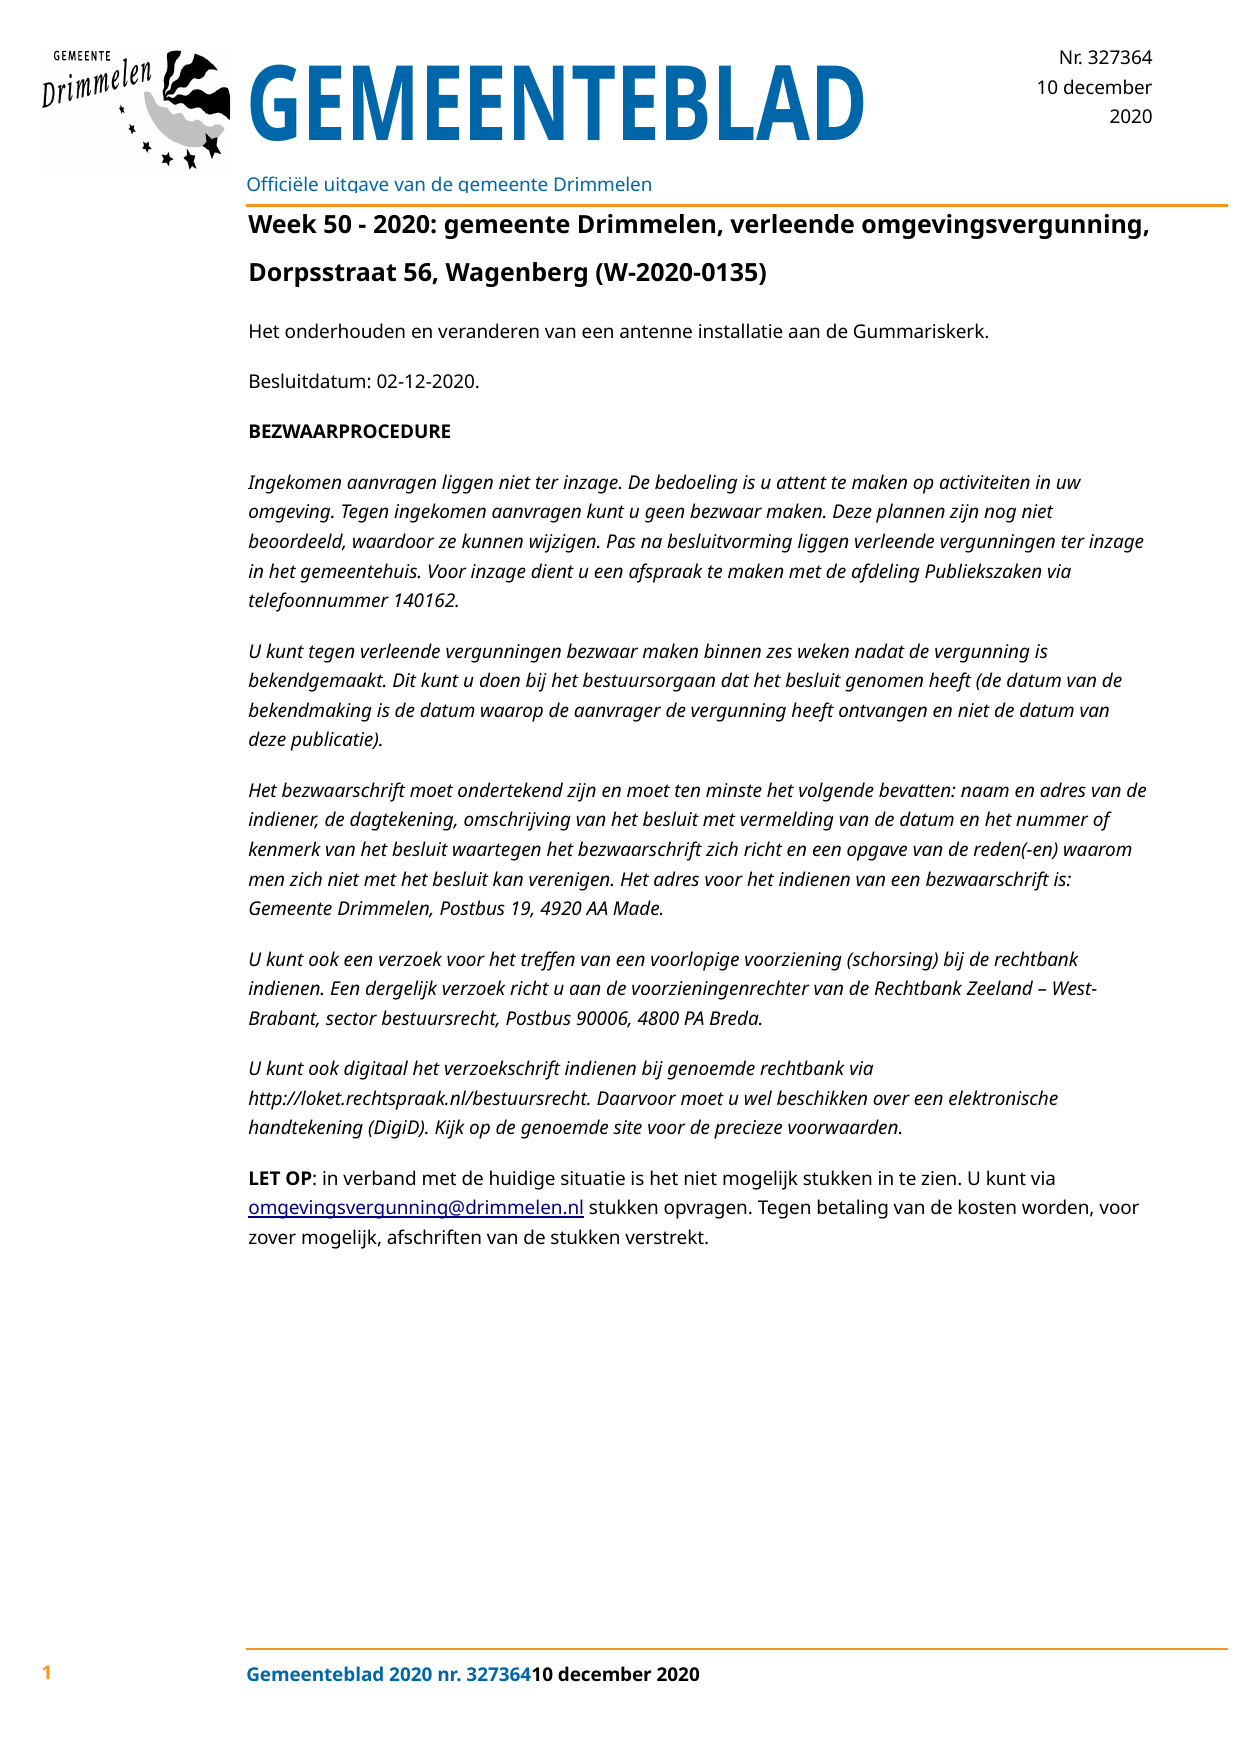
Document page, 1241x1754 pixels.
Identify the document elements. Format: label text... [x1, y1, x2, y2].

text U kunt ook een verzoek voor het treffen van een voorlopige voorziening (schorsing) bij de rechtbank indienen. Een dergelijk verzoek richt u aan de voorzieningenrechter van de Rechtbank Zeeland – West-Brabant, sector bestuursrecht, Postbus 90006, 4800 PA Breda. [248, 946, 1152, 1031]
picture [41, 47, 231, 172]
text Het onderhouden en veranderen van een antenne installatie aan de Gummariskerk. [248, 318, 1152, 344]
text U kunt ook digitaal het verzoekschrift indienen bij genoemde rechtbank via http://loket.rechtspraak.nl/bestuursrecht. Daarvoor moet u wel beschikken over een elektronische handtekening (DigiD). Kijk op de genoemde site voor de precieze voorwaarden. [248, 1055, 1152, 1140]
text U kunt tegen verleende vergunningen bezwaar maken binnen zes weken nadat de vergunning is bekendgemaakt. Dit kunt u doen bij het bestuursorgaan dat het besluit genomen heeft (de datum van de bekendmaking is de datum waarop de aanvrager de vergunning heeft ontvangen en niet de datum van deze publicatie). [248, 638, 1152, 752]
text BEZWAARPROCEDURE [248, 419, 1152, 444]
text Week 50 - 2020: gemeente Drimmelen, verleende omgevingsvergunning, Dorpsstraat 56, Wagenberg (W-2020-0135) [248, 207, 1152, 288]
text Het bezwaarschrift moet ondertekend zijn en moet ten minste het volgende bevatten: naam en adres van de indiener, de dagtekening, omschrijving van het besluit met vermelding van de datum en het nummer of kenmerk van het besluit waartegen het bezwaarschrift zich richt en een opgave van de reden(-en) waarom men zich niet met het besluit kan verenigen. Het adres voor het indienen van een bezwaarschrift is: Gemeente Drimmelen, Postbus 19, 4920 AA Made. [248, 777, 1152, 921]
text Ingekomen aanvragen liggen niet ter inzage. De bedoeling is u attent te maken op activiteiten in uw omgeving. Tegen ingekomen aanvragen kunt u geen bezwaar maken. Deze plannen zijn nog niet beoordeeld, waardoor ze kunnen wijzigen. Pas na besluitvorming liggen verleende vergunningen ter inzage in het gemeentehuis. Voor inzage dient u een afspraak te maken met de afdeling Publiekszaken via telefoonnummer 140162. [248, 469, 1152, 613]
text LET OP: in verband met de huidige situatie is het niet mogelijk stukken in te zien. U kunt via omgevingsvergunning@drimmelen.nl stukken opvragen. Tegen betaling van de kosten worden, voor zover mogelijk, afschriften van de stukken verstrekt. [248, 1165, 1152, 1250]
text Besluitdatum: 02-12-2020. [248, 368, 1152, 394]
